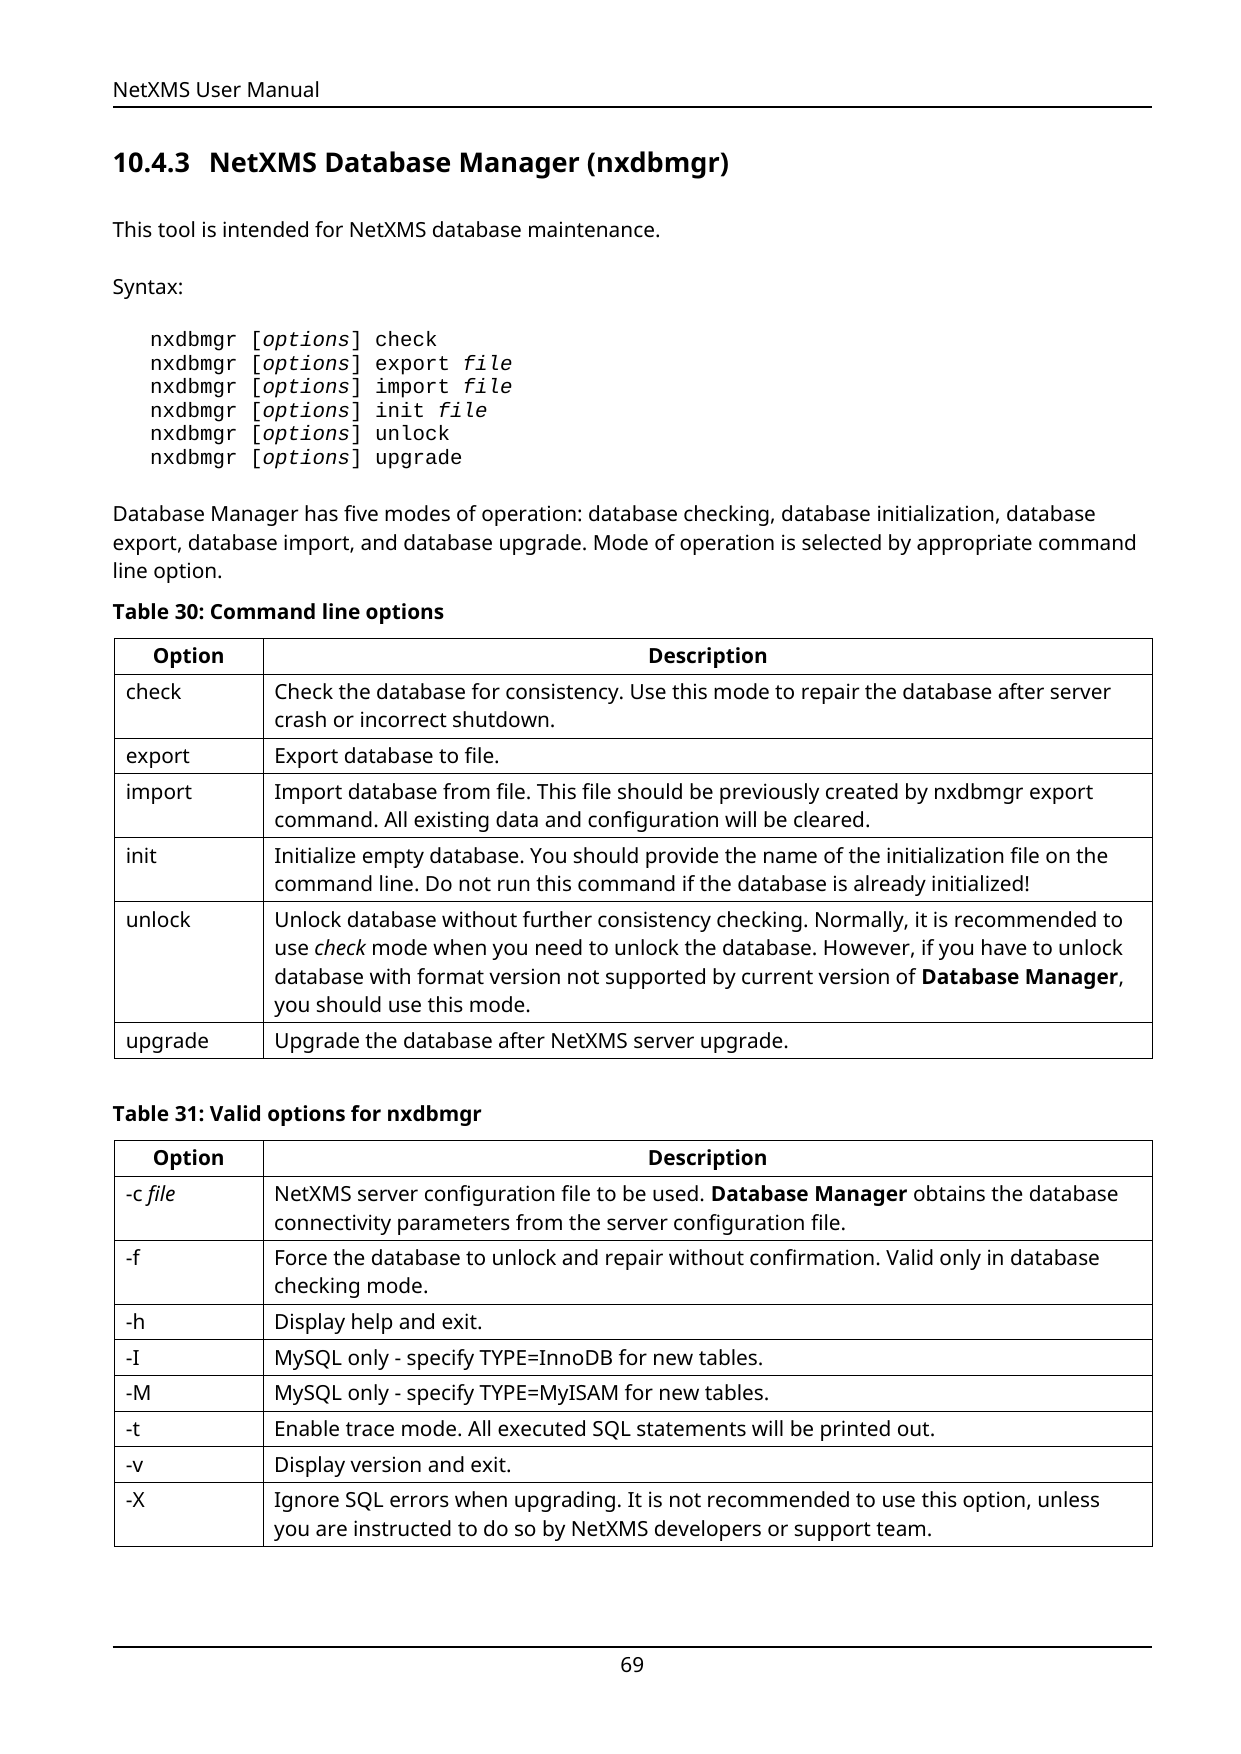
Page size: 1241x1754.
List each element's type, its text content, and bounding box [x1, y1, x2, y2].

table_cell Display version and exit. [264, 1447, 1152, 1482]
text Table 31: Valid options for nxdbmgr [112, 1099, 1152, 1127]
text nxdbmgr [options] export file [150, 352, 1152, 376]
text nxdbmgr [options] init file [150, 400, 1152, 423]
table_cell -M [115, 1376, 263, 1411]
table_cell Initialize empty database. You should provide the name of the initialization file on the command line. Do not run this command if the database is already initialized! [264, 838, 1152, 901]
table_cell Import database from file. This file should be previously created by nxdbmgr export command. All existing data and configuration will be cleared. [264, 774, 1152, 837]
table_cell Unlock database without further consistency checking. Normally, it is recommended to use check mode when you need to unlock the database. However, if you have to unlock database with format version not supported by current version of Database Manager, you should use this mode. [264, 902, 1152, 1022]
table_cell init [115, 838, 263, 901]
table_header Option [115, 1141, 263, 1176]
table_header Description [264, 1141, 1152, 1176]
table_cell check [115, 675, 263, 738]
table_cell Ignore SQL errors when upgrading. It is not recommended to use this option, unless you are instructed to do so by NetXMS developers or support team. [264, 1483, 1152, 1546]
table_cell -I [115, 1340, 263, 1375]
table_cell Display help and exit. [264, 1305, 1152, 1339]
text This tool is intended for NetXMS database maintenance. [112, 215, 1152, 243]
text nxdbmgr [options] upgrade [150, 447, 1152, 471]
table_cell MySQL only - specify TYPE=InnoDB for new tables. [264, 1340, 1152, 1375]
text nxdbmgr [options] import file [150, 376, 1152, 400]
text nxdbmgr [options] check [150, 329, 1152, 352]
table_cell export [115, 739, 263, 773]
text Database Manager has five modes of operation: database checking, database initialization, database export, database import, and database upgrade. Mode of operation is selected by appropriate command line option. [112, 499, 1152, 584]
table_cell -X [115, 1483, 263, 1546]
table_cell Force the database to unlock and repair without confirmation. Valid only in database checking mode. [264, 1241, 1152, 1304]
table_cell upgrade [115, 1023, 263, 1058]
table_cell Check the database for consistency. Use this mode to repair the database after server crash or incorrect shutdown. [264, 675, 1152, 738]
text nxdbmgr [options] unlock [150, 423, 1152, 447]
table_cell Export database to file. [264, 739, 1152, 773]
subtitle NetXMS Database Manager (nxdbmgr) [112, 143, 1152, 180]
table_cell -c file [115, 1177, 263, 1239]
table_header Option [115, 639, 263, 673]
table_cell import [115, 774, 263, 837]
table_cell NetXMS server configuration file to be used. Database Manager obtains the database connectivity parameters from the server configuration file. [264, 1177, 1152, 1239]
table_cell MySQL only - specify TYPE=MyISAM for new tables. [264, 1376, 1152, 1411]
table_cell -h [115, 1305, 263, 1339]
table_cell Enable trace mode. All executed SQL statements will be printed out. [264, 1412, 1152, 1446]
table_cell -v [115, 1447, 263, 1482]
table_cell Upgrade the database after NetXMS server upgrade. [264, 1023, 1152, 1058]
table_cell -t [115, 1412, 263, 1446]
table_header Description [264, 639, 1152, 673]
text Syntax: [112, 272, 1152, 300]
table_cell unlock [115, 902, 263, 1022]
text Table 30: Command line options [112, 597, 1152, 625]
table_cell -f [115, 1241, 263, 1304]
